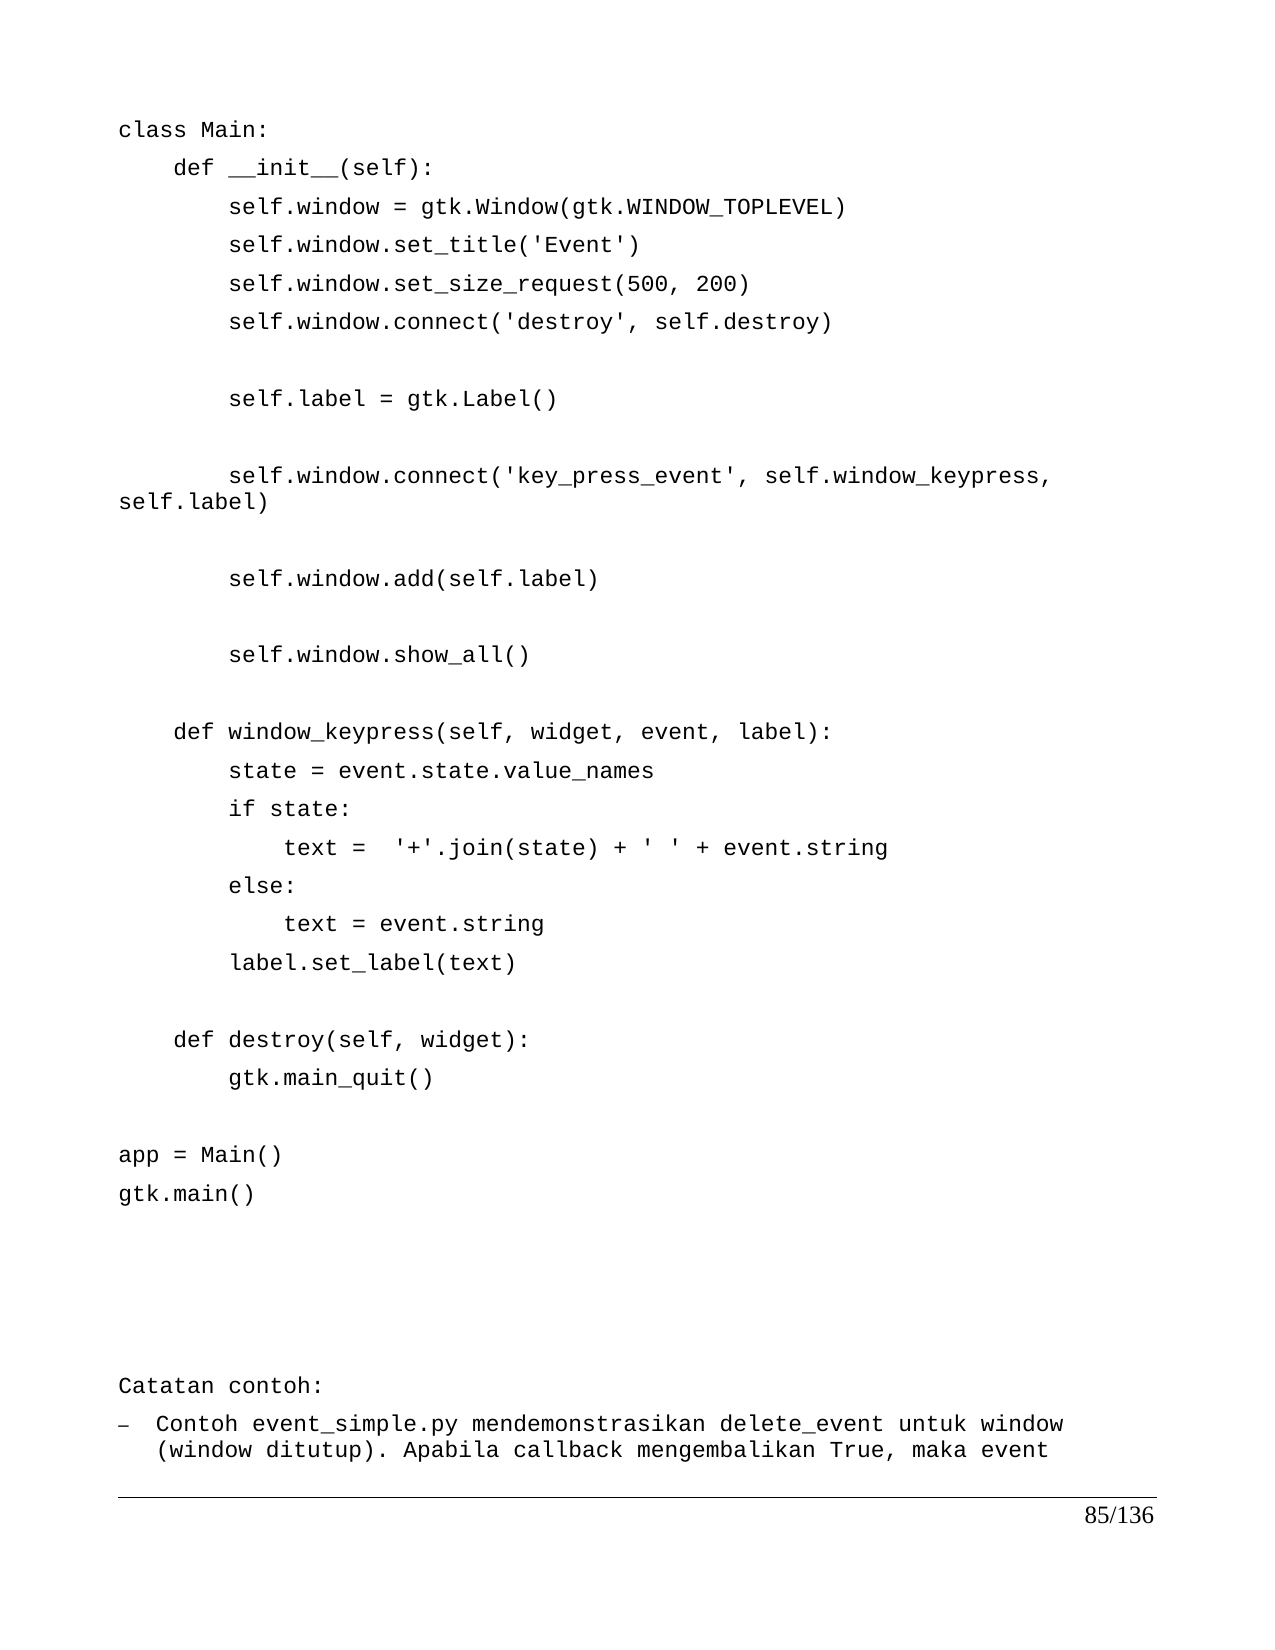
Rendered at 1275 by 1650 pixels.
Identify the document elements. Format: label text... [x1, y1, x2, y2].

text self.window.set_size_request(500, 200) [118, 272, 1157, 298]
text self.window.set_title('Event') [118, 233, 1157, 259]
text self.window.show_all() [118, 644, 1157, 670]
text self.window = gtk.Window(gtk.WINDOW_TOPLEVEL) [118, 195, 1157, 221]
text self.window.connect('key_press_event', self.window_keypress, self.label) [118, 464, 1157, 516]
text self.window.add(self.label) [118, 567, 1157, 593]
text gtk.main() [118, 1182, 1157, 1208]
list Contoh event_simple.py mendemonstrasikan delete_event untuk window (window ditutup). Apabila callback mengembalikan True, maka event [118, 1412, 1157, 1464]
text app = Main() [118, 1143, 1157, 1169]
text def __init__(self): [118, 157, 1157, 182]
text def destroy(self, widget): [118, 1028, 1157, 1054]
text text = event.string [118, 913, 1157, 939]
text text = '+'.join(state) + ' ' + event.string [118, 836, 1157, 862]
text class Main: [118, 118, 1157, 144]
text gtk.main_quit() [118, 1067, 1157, 1092]
text Catatan contoh: [118, 1374, 1157, 1400]
text else: [118, 874, 1157, 900]
text label.set_label(text) [118, 951, 1157, 977]
text if state: [118, 797, 1157, 823]
text self.label = gtk.Label() [118, 387, 1157, 413]
text state = event.state.value_names [118, 759, 1157, 785]
text self.window.connect('destroy', self.destroy) [118, 310, 1157, 336]
text def window_keypress(self, widget, event, label): [118, 721, 1157, 747]
